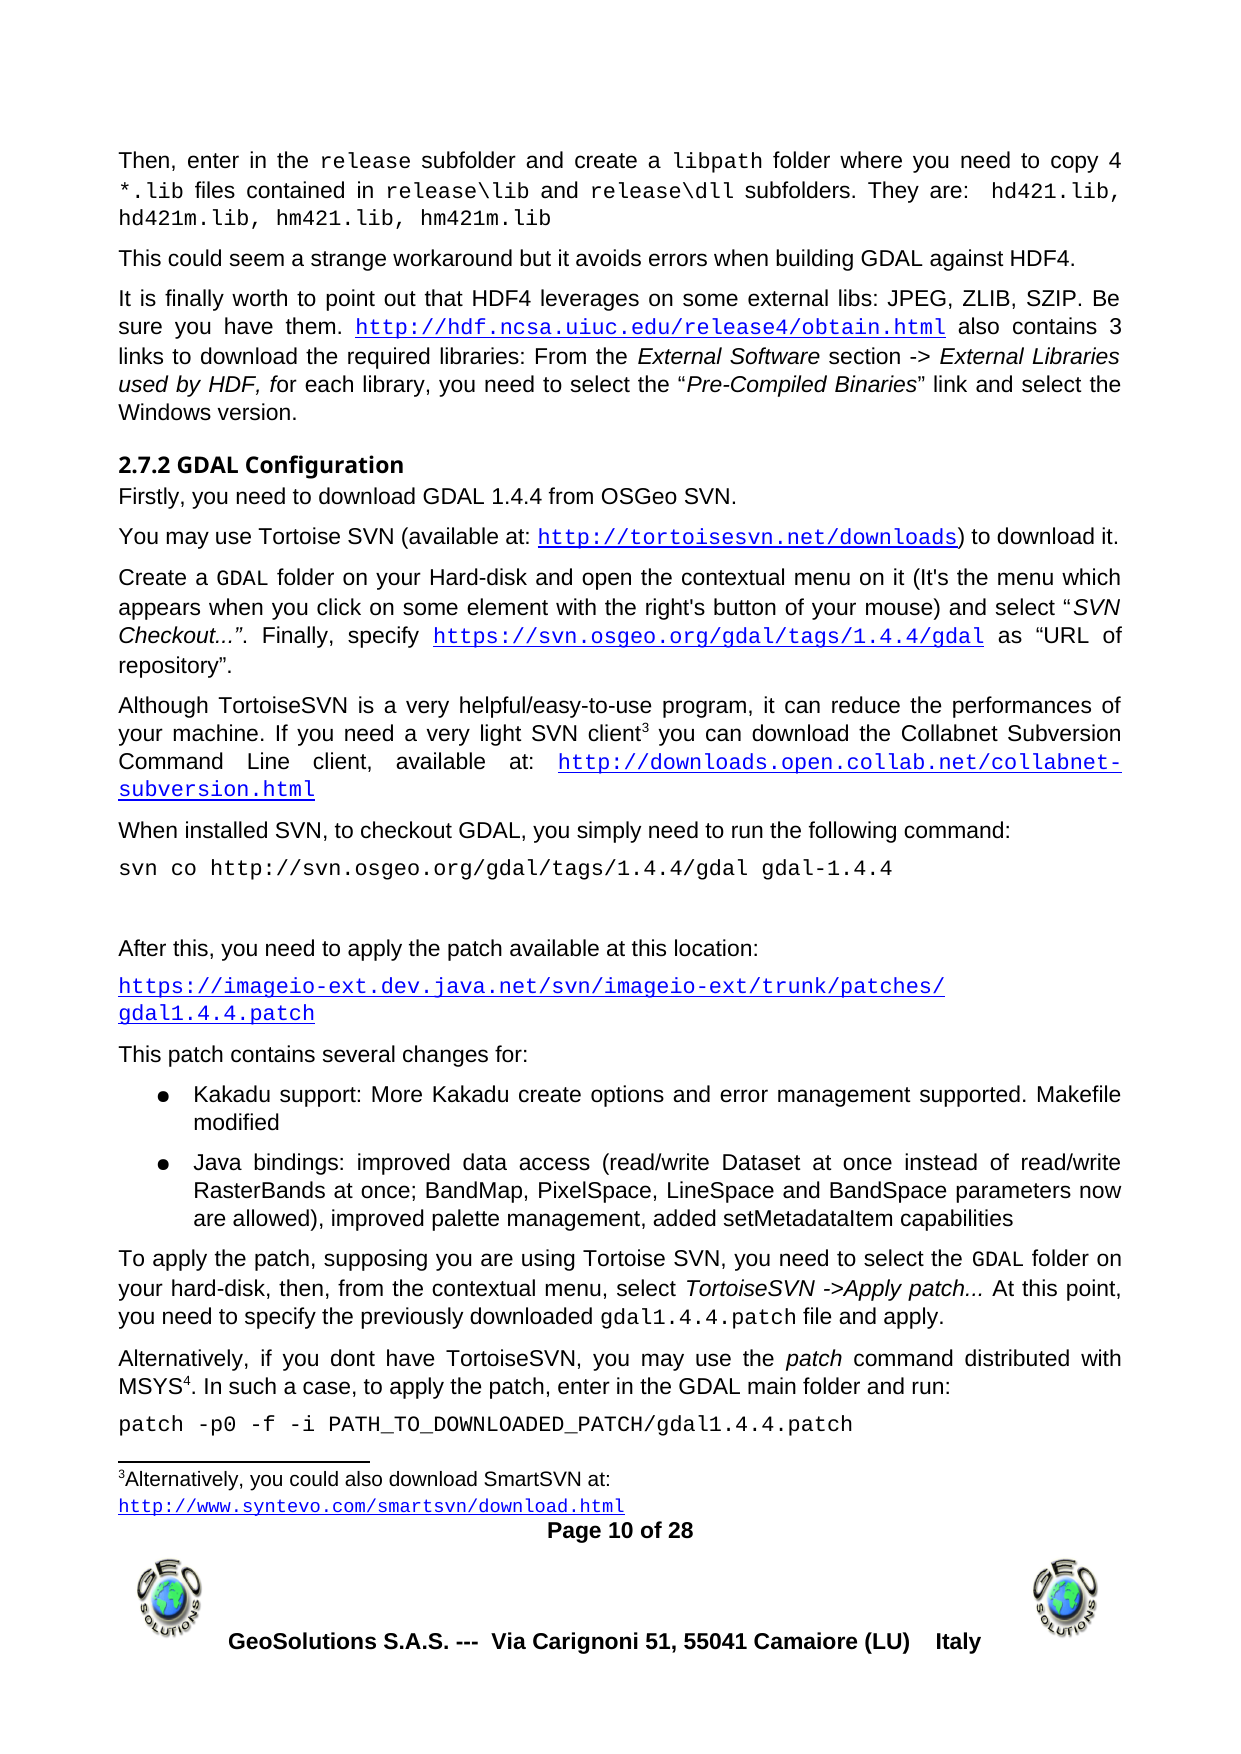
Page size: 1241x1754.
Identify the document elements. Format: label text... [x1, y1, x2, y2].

text This patch contains several changes for: [118, 1041, 1122, 1067]
text To apply the patch, supposing you are using Tortoise SVN, you need to select the GDAL folder on your hard-disk, then, from the contextual menu, select TortoiseSVN ->Apply patch... At this point, you need to specify the previously downloaded gdal1.4.4.patch file and apply. [118, 1246, 1122, 1331]
text When installed SVN, to checkout GDAL, you simply need to run the following command: [118, 818, 1122, 843]
text Alternatively, if you dont have TortoiseSVN, you may use the patch command distributed with MSYS. In such a case, to apply the patch, enter in the GDAL main folder and run: [118, 1345, 1122, 1399]
text Alternatively, you could also download SmartSVN at: http://www.syntevo.com/smartsvn/download.html [118, 1468, 1122, 1518]
picture [1030, 1552, 1101, 1641]
text It is finally worth to point out that HDF4 leverages on some external libs: JPEG, ZLIB, SZIP. Be sure you have them. http://hdf.ncsa.uiuc.edu/release4/obtain.html also contains 3 links to download the required libraries: From the External Software section -> External Libraries used by HDF, for each library, you need to select the “Pre-Compiled Binaries” link and select the Windows version. [118, 286, 1122, 426]
text svn co http://svn.osgeo.org/gdal/tags/1.4.4/gdal gdal-1.4.4 [118, 857, 1122, 882]
text https://imageio-ext.dev.java.net/svn/imageio-ext/trunk/patches/gdal1.4.4.patch [118, 975, 1122, 1027]
text Although TortoiseSVN is a very helpful/easy-to-use program, it can reduce the performances of your machine. If you need a very light SVN client you can download the Collabnet Subversion Command Line client, available at: http://downloads.open.collab.net/collabnet-subversion.html [118, 693, 1122, 803]
text Then, enter in the release subfolder and create a libpath folder where you need to copy 4 *.lib files contained in release\lib and release\dll subfolders. They are: hd421.lib, hd421m.lib, hm421.lib, hm421m.lib [118, 148, 1122, 232]
text Firstly, you need to download GDAL 1.4.4 from OSGeo SVN. [118, 483, 1122, 509]
text patch -p0 -f -i PATH_TO_DOWNLOADED_PATCH/gdal1.4.4.patch [118, 1413, 1122, 1438]
text After this, you need to apply the patch available at this location: [118, 935, 1122, 961]
list Java bindings: improved data access (read/write Dataset at once instead of read/write RasterBands at once; BandMap, PixelSpace, LineSpace and BandSpace parameters now are allowed), improved palette management, added setMetadataItem capabilities [156, 1149, 1122, 1231]
text Create a GDAL folder on your Hard-disk and open the contextual menu on it (It's the menu which appears when you click on some element with the right's button of your mouse) and select “SVN Checkout...”. Finally, specify https://svn.osgeo.org/gdal/tags/1.4.4/gdal as “URL of repository”. [118, 565, 1122, 678]
text You may use Tortoise SVN (available at: http://tortoisesvn.net/downloads) to download it. [118, 523, 1122, 551]
picture [134, 1552, 205, 1641]
list Kakadu support: More Kakadu create options and error management supported. Makefile modified [156, 1081, 1122, 1135]
text This could seem a strange workaround but it avoids errors when building GDAL against HDF4. [118, 246, 1122, 272]
subtitle GDAL Configuration [118, 449, 1122, 480]
